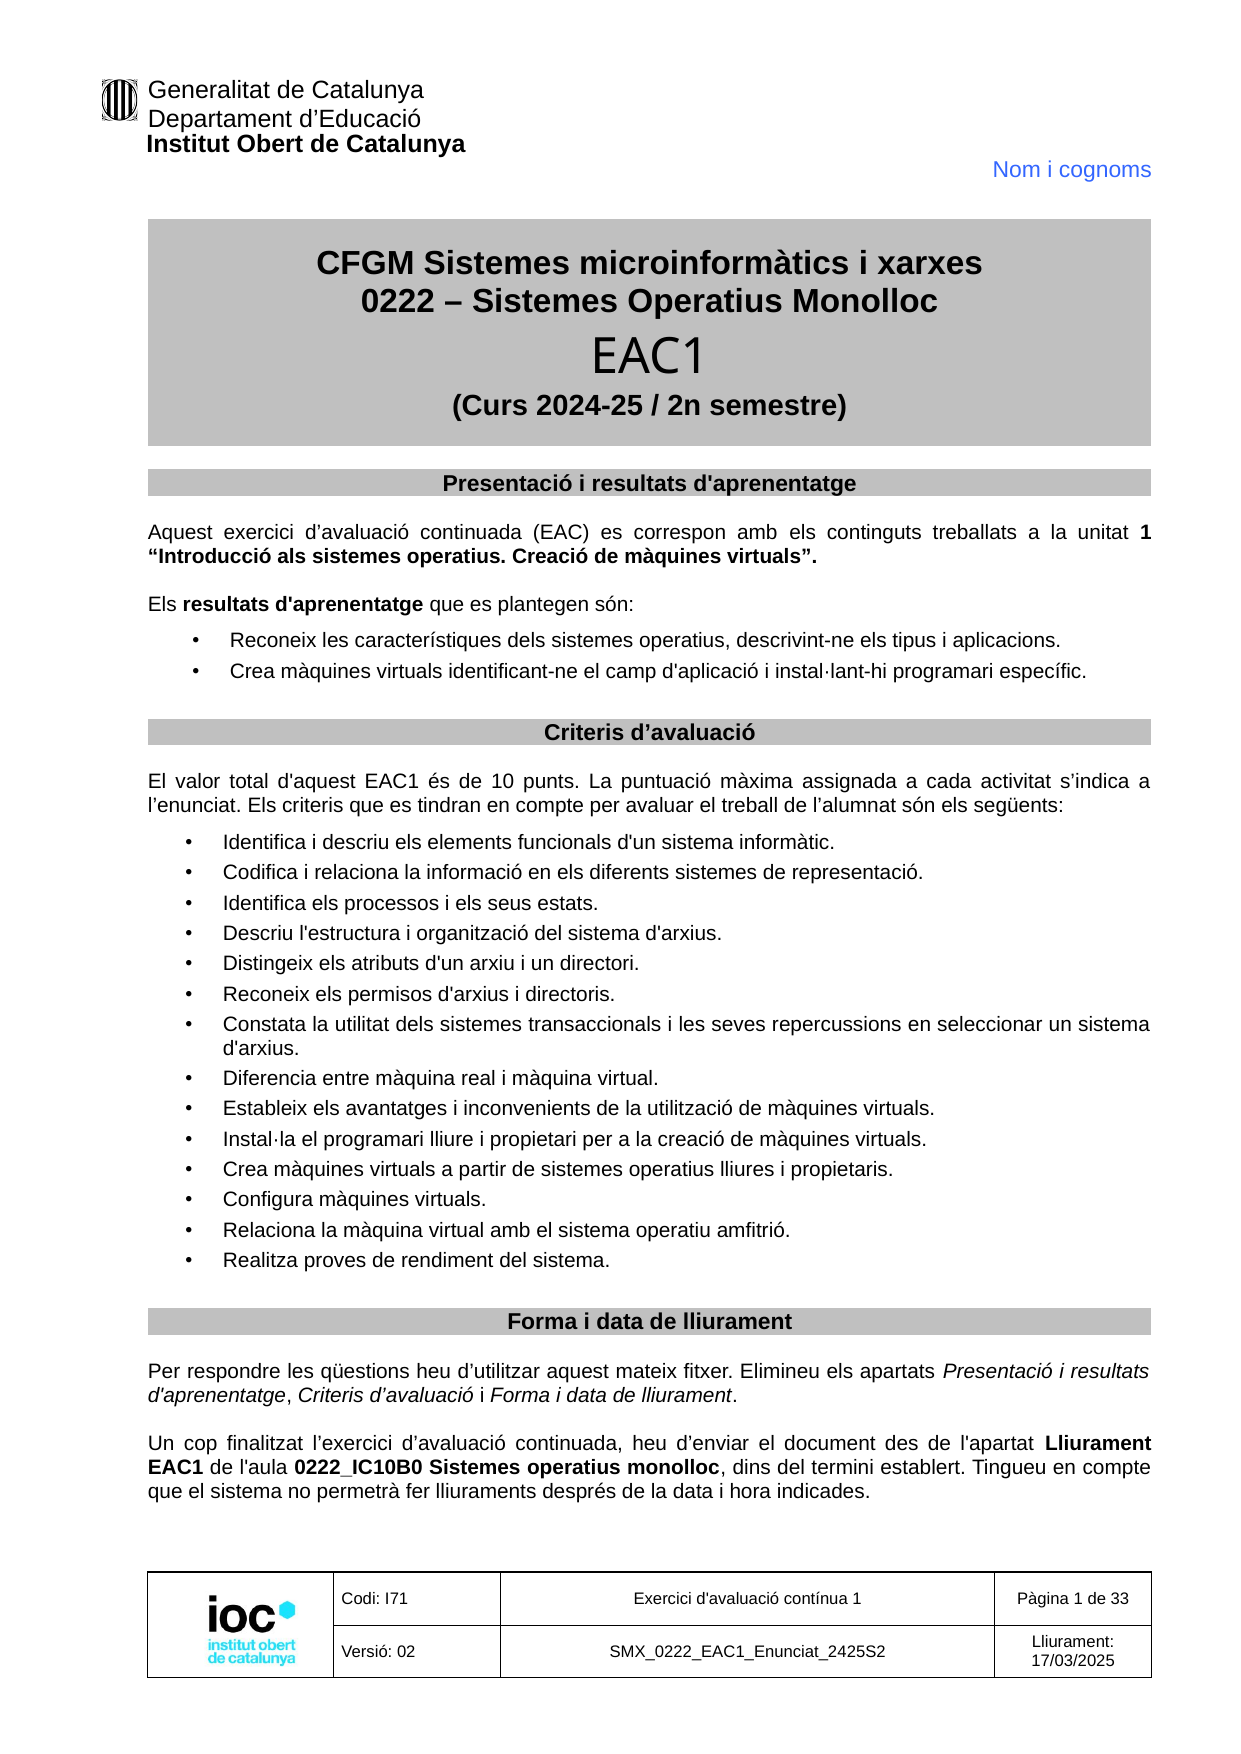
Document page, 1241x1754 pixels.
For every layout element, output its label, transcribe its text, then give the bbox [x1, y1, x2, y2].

list Identifica els processos i els seus estats. [185, 890, 1151, 914]
list Identifica i descriu els elements funcionals d'un sistema informàtic. [185, 830, 1151, 854]
text Els resultats d'aprenentatge que es plantegen són: [148, 592, 1151, 616]
text Aquest exercici d’avaluació continuada (EAC) es correspon amb els continguts treballats a la unitat 1 “Introducció als sistemes operatius. Creació de màquines virtuals”. [148, 520, 1151, 568]
list Configura màquines virtuals. [185, 1187, 1151, 1211]
text Un cop finalitzat l’exercici d’avaluació continuada, heu d’enviar el document des de l'apartat Lliurament EAC1 de l'aula 0222_IC10B0 Sistemes operatius monolloc, dins del termini establert. Tingueu en compte que el sistema no permetrà fer lliuraments després de la data i hora indicades. [148, 1431, 1151, 1502]
text (Curs 2024-25 / 2n semestre) [148, 388, 1151, 421]
list Constata la utilitat dels sistemes transaccionals i les seves repercussions en seleccionar un sistema d'arxius. [185, 1012, 1151, 1060]
text El valor total d'aquest EAC1 és de 10 punts. La puntuació màxima assignada a cada activitat s’indica a l’enunciat. Els criteris que es tindran en compte per avaluar el treball de l’alumnat són els següents: [148, 769, 1151, 817]
list Relaciona la màquina virtual amb el sistema operatiu amfitrió. [185, 1217, 1151, 1242]
picture [195, 1581, 309, 1677]
list Reconeix les característiques dels sistemes operatius, descrivint-ne els tipus i aplicacions. [192, 628, 1151, 652]
list Codifica i relaciona la informació en els diferents sistemes de representació. [185, 860, 1151, 884]
subtitle 0222 – Sistemes Operatius Monolloc [148, 281, 1151, 320]
text Presentació i resultats d'aprenentatge [148, 469, 1151, 496]
list Diferencia entre màquina real i màquina virtual. [185, 1066, 1151, 1090]
text Forma i data de lliurament [148, 1308, 1151, 1335]
list Reconeix els permisos d'arxius i directoris. [185, 981, 1151, 1005]
text Criteris d’avaluació [148, 719, 1151, 745]
list Realitza proves de rendiment del sistema. [185, 1248, 1151, 1272]
list Crea màquines virtuals identificant-ne el camp d'aplicació i instal·lant-hi programari específic. [192, 658, 1151, 682]
list Distingeix els atributs d'un arxiu i un directori. [185, 951, 1151, 975]
text Per respondre les qüestions heu d’utilitzar aquest mateix fitxer. Elimineu els apartats Presentació i resultats d'aprenentatge, Criteris d’avaluació i Forma i data de lliurament. [148, 1359, 1151, 1407]
list Instal·la el programari lliure i propietari per a la creació de màquines virtuals. [185, 1127, 1151, 1151]
text CFGM Sistemes microinformàtics i xarxes [148, 243, 1151, 281]
text EAC1 [148, 320, 1151, 388]
list Descriu l'estructura i organització del sistema d'arxius. [185, 921, 1151, 945]
list Crea màquines virtuals a partir de sistemes operatius lliures i propietaris. [185, 1157, 1151, 1181]
list Estableix els avantatges i inconvenients de la utilització de màquines virtuals. [185, 1096, 1151, 1120]
